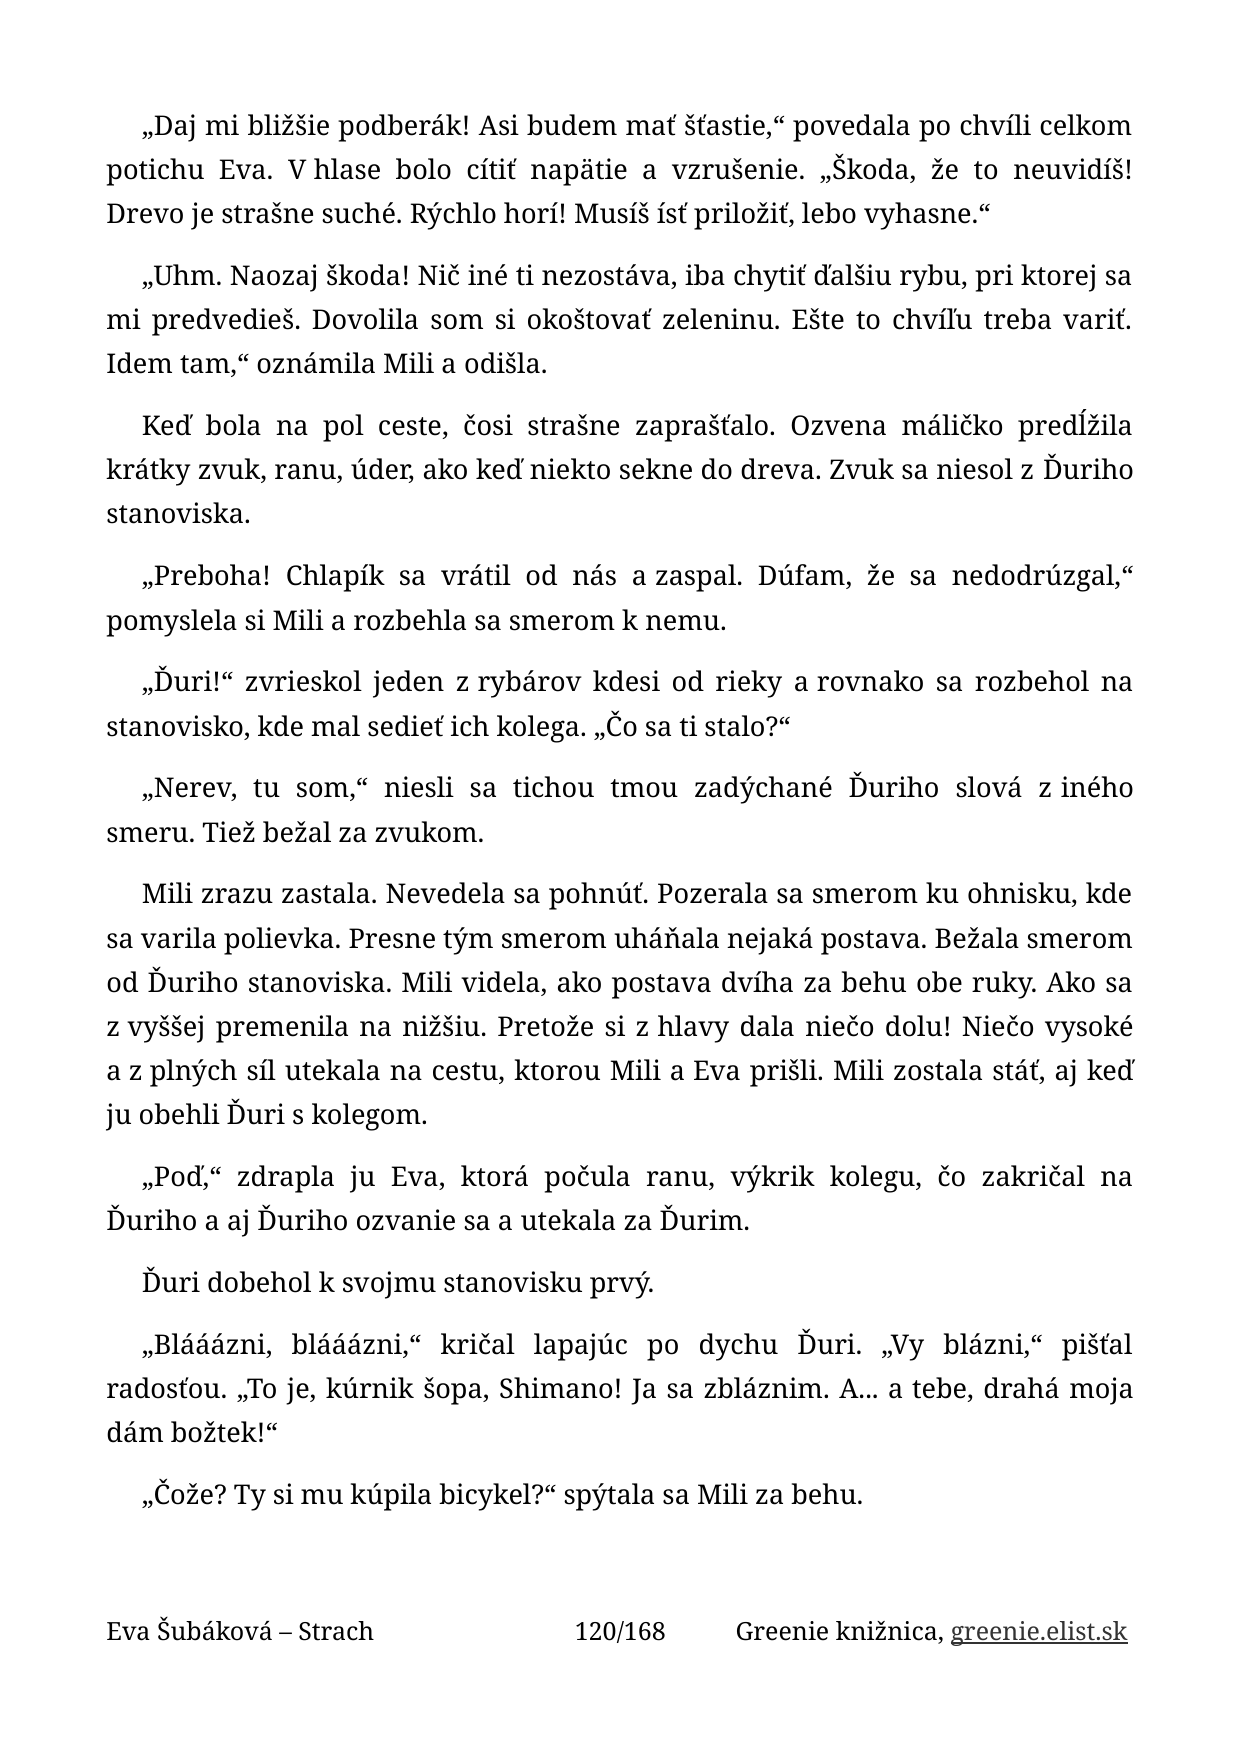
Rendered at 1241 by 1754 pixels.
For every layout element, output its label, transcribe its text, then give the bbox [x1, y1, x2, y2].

text Mili zrazu zastala. Nevedela sa pohnúť. Pozerala sa smerom ku ohnisku, kde sa varila polievka. Presne tým smerom uháňala nejaká postava. Bežala smerom od Ďuriho stanoviska. Mili videla, ako postava dvíha za behu obe ruky. Ako sa z vyššej premenila na nižšiu. Pretože si z hlavy dala niečo dolu! Niečo vysoké a z plných síl utekala na cestu, ktorou Mili a Eva prišli. Mili zostala stáť, aj keď ju obehli Ďuri s kolegom. [106, 875, 1134, 1133]
text Keď bola na pol ceste, čosi strašne zaprašťalo. Ozvena máličko predĺžila krátky zvuk, ranu, úder, ako keď niekto sekne do dreva. Zvuk sa niesol z Ďuriho stanoviska. [106, 407, 1134, 532]
text „Poď,“ zdrapla ju Eva, ktorá počula ranu, výkrik kolegu, čo zakričal na Ďuriho a aj Ďuriho ozvanie sa a utekala za Ďurim. [106, 1158, 1134, 1239]
text „Preboha! Chlapík sa vrátil od nás a zaspal. Dúfam, že sa nedodrúzgal,“ pomyslela si Mili a rozbehla sa smerom k nemu. [106, 557, 1134, 638]
text „Daj mi bližšie podberák! Asi budem mať šťastie,“ povedala po chvíli celkom potichu Eva. V hlase bolo cítiť napätie a vzrušenie. „Škoda, že to neuvidíš! Drevo je strašne suché. Rýchlo horí! Musíš ísť priložiť, lebo vyhasne.“ [106, 106, 1134, 231]
text „Nerev, tu som,“ niesli sa tichou tmou zadýchané Ďuriho slová z iného smeru. Tiež bežal za zvukom. [106, 769, 1134, 850]
text „Čože? Ty si mu kúpila bicykel?“ spýtala sa Mili za behu. [106, 1476, 1134, 1513]
text „Uhm. Naozaj škoda! Nič iné ti nezostáva, iba chytiť ďalšiu rybu, pri ktorej sa mi predvedieš. Dovolila som si okoštovať zeleninu. Ešte to chvíľu treba variť. Idem tam,“ oznámila Mili a odišla. [106, 256, 1134, 382]
text Ďuri dobehol k svojmu stanovisku prvý. [106, 1264, 1134, 1301]
text „Ďuri!“ zvrieskol jeden z rybárov kdesi od rieky a rovnako sa rozbehol na stanovisko, kde mal sedieť ich kolega. „Čo sa ti stalo?“ [106, 663, 1134, 744]
text „Blááázni, blááázni,“ kričal lapajúc po dychu Ďuri. „Vy blázni,“ pišťal radosťou. „To je, kúrnik šopa, Shimano! Ja sa zbláznim. A... a tebe, drahá moja dám božtek!“ [106, 1326, 1134, 1451]
